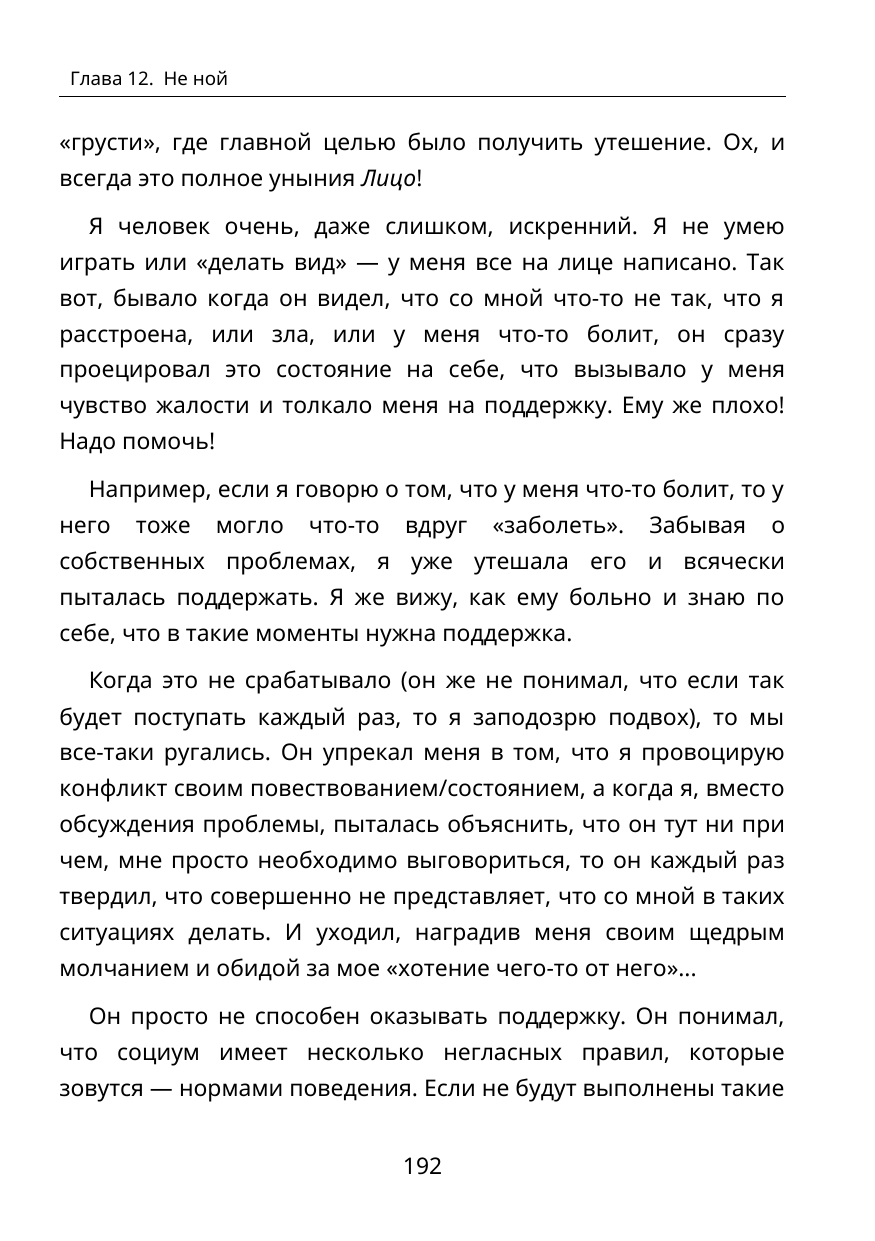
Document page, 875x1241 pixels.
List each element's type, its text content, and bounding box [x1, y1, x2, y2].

text «грусти», где главной целью было получить утешение. Ох, и всегда это полное уныния Лицо! [59, 126, 786, 193]
text Он просто не способен оказывать поддержку. Он понимал, что социум имеет несколько негласных правил, которые зовутся — нормами поведения. Если не будут выполнены такие [59, 1000, 786, 1103]
text Когда это не срабатывало (он же не понимал, что если так будет поступать каждый раз, то я заподозрю подвох), то мы все-таки ругались. Он упрекал меня в том, что я провоцирую конфликт своим повествованием/состоянием, а когда я, вместо обсуждения проблемы, пыталась объяснить, что он тут ни при чем, мне просто необходимо выговориться, то он каждый раз твердил, что совершенно не представляет, что со мной в таких ситуациях делать. И уходил, наградив меня своим щедрым молчанием и обидой за мое «хотение чего-то от него»... [59, 664, 786, 983]
text Я человек очень, даже слишком, искренний. Я не умею играть или «делать вид» — у меня все на лице написано. Так вот, бывало когда он видел, что со мной что-то не так, что я расстроена, или зла, или у меня что-то болит, он сразу проецировал это состояние на себе, что вызывало у меня чувство жалости и толкало меня на поддержку. Ему же плохо! Надо помочь! [59, 210, 786, 457]
text Например, если я говорю о том, что у меня что-то болит, то у него тоже могло что-то вдруг «заболеть». Забывая о собственных проблемах, я уже утешала его и всячески пыталась поддержать. Я же вижу, как ему больно и знаю по себе, что в такие моменты нужна поддержка. [59, 473, 786, 648]
